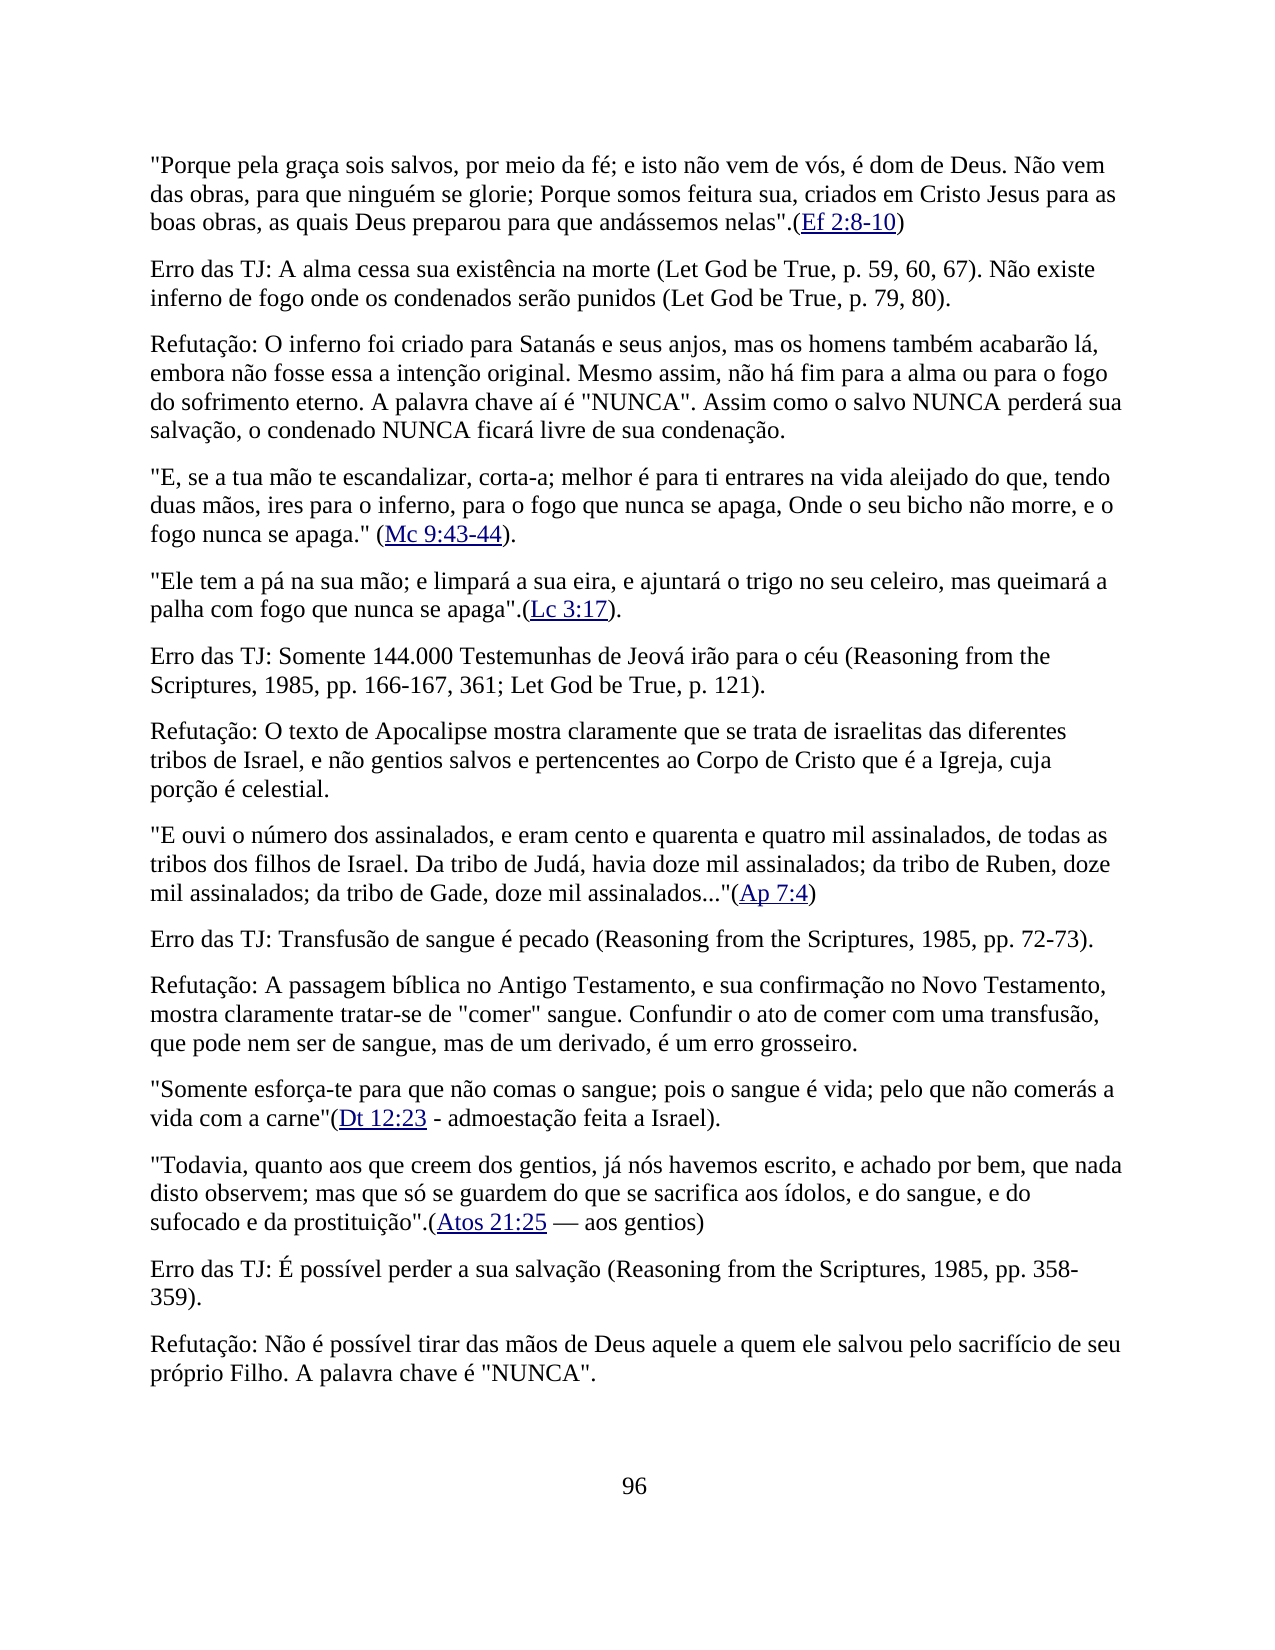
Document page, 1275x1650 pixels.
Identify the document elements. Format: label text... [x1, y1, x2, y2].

text Refutação: A passagem bíblica no Antigo Testamento, e sua confirmação no Novo Testamento, mostra claramente tratar-se de "comer" sangue. Confundir o ato de comer com uma transfusão, que pode nem ser de sangue, mas de um derivado, é um erro grosseiro. [150, 971, 1125, 1057]
text "E ouvi o número dos assinalados, e eram cento e quarenta e quatro mil assinalados, de todas as tribos dos filhos de Israel. Da tribo de Judá, havia doze mil assinalados; da tribo de Ruben, doze mil assinalados; da tribo de Gade, doze mil assinalados..."(Ap 7:4) [150, 820, 1125, 906]
text Erro das TJ: A alma cessa sua existência na morte (Let God be True, p. 59, 60, 67). Não existe inferno de fogo onde os condenados serão punidos (Let God be True, p. 79, 80). [150, 254, 1125, 311]
text Erro das TJ: Somente 144.000 Testemunhas de Jeová irão para o céu (Reasoning from the Scriptures, 1985, pp. 166-167, 361; Let God be True, p. 121). [150, 641, 1125, 698]
text Refutação: O texto de Apocalipse mostra claramente que se trata de israelitas das diferentes tribos de Israel, e não gentios salvos e pertencentes ao Corpo de Cristo que é a Igreja, cuja porção é celestial. [150, 716, 1125, 802]
text "E, se a tua mão te escandalizar, corta-a; melhor é para ti entrares na vida aleijado do que, tendo duas mãos, ires para o inferno, para o fogo que nunca se apaga, Onde o seu bicho não morre, e o fogo nunca se apaga." (Mc 9:43-44). [150, 462, 1125, 548]
text Refutação: O inferno foi criado para Satanás e seus anjos, mas os homens também acabarão lá, embora não fosse essa a intenção original. Mesmo assim, não há fim para a alma ou para o fogo do sofrimento eterno. A palavra chave aí é "NUNCA". Assim como o salvo NUNCA perderá sua salvação, o condenado NUNCA ficará livre de sua condenação. [150, 329, 1125, 444]
text Refutação: Não é possível tirar das mãos de Deus aquele a quem ele salvou pelo sacrifício de seu próprio Filho. A palavra chave é "NUNCA". [150, 1329, 1125, 1386]
text "Porque pela graça sois salvos, por meio da fé; e isto não vem de vós, é dom de Deus. Não vem das obras, para que ninguém se glorie; Porque somos feitura sua, criados em Cristo Jesus para as boas obras, as quais Deus preparou para que andássemos nelas".(Ef 2:8-10) [150, 150, 1125, 236]
text Erro das TJ: É possível perder a sua salvação (Reasoning from the Scriptures, 1985, pp. 358-359). [150, 1254, 1125, 1311]
text "Todavia, quanto aos que creem dos gentios, já nós havemos escrito, e achado por bem, que nada disto observem; mas que só se guardem do que se sacrifica aos ídolos, e do sangue, e do sufocado e da prostituição".(Atos 21:25 — aos gentios) [150, 1150, 1125, 1236]
text Erro das TJ: Transfusão de sangue é pecado (Reasoning from the Scriptures, 1985, pp. 72-73). [150, 924, 1125, 953]
text "Somente esforça-te para que não comas o sangue; pois o sangue é vida; pelo que não comerás a vida com a carne"(Dt 12:23 - admoestação feita a Israel). [150, 1074, 1125, 1132]
text "Ele tem a pá na sua mão; e limpará a sua eira, e ajuntará o trigo no seu celeiro, mas queimará a palha com fogo que nunca se apaga".(Lc 3:17). [150, 566, 1125, 623]
